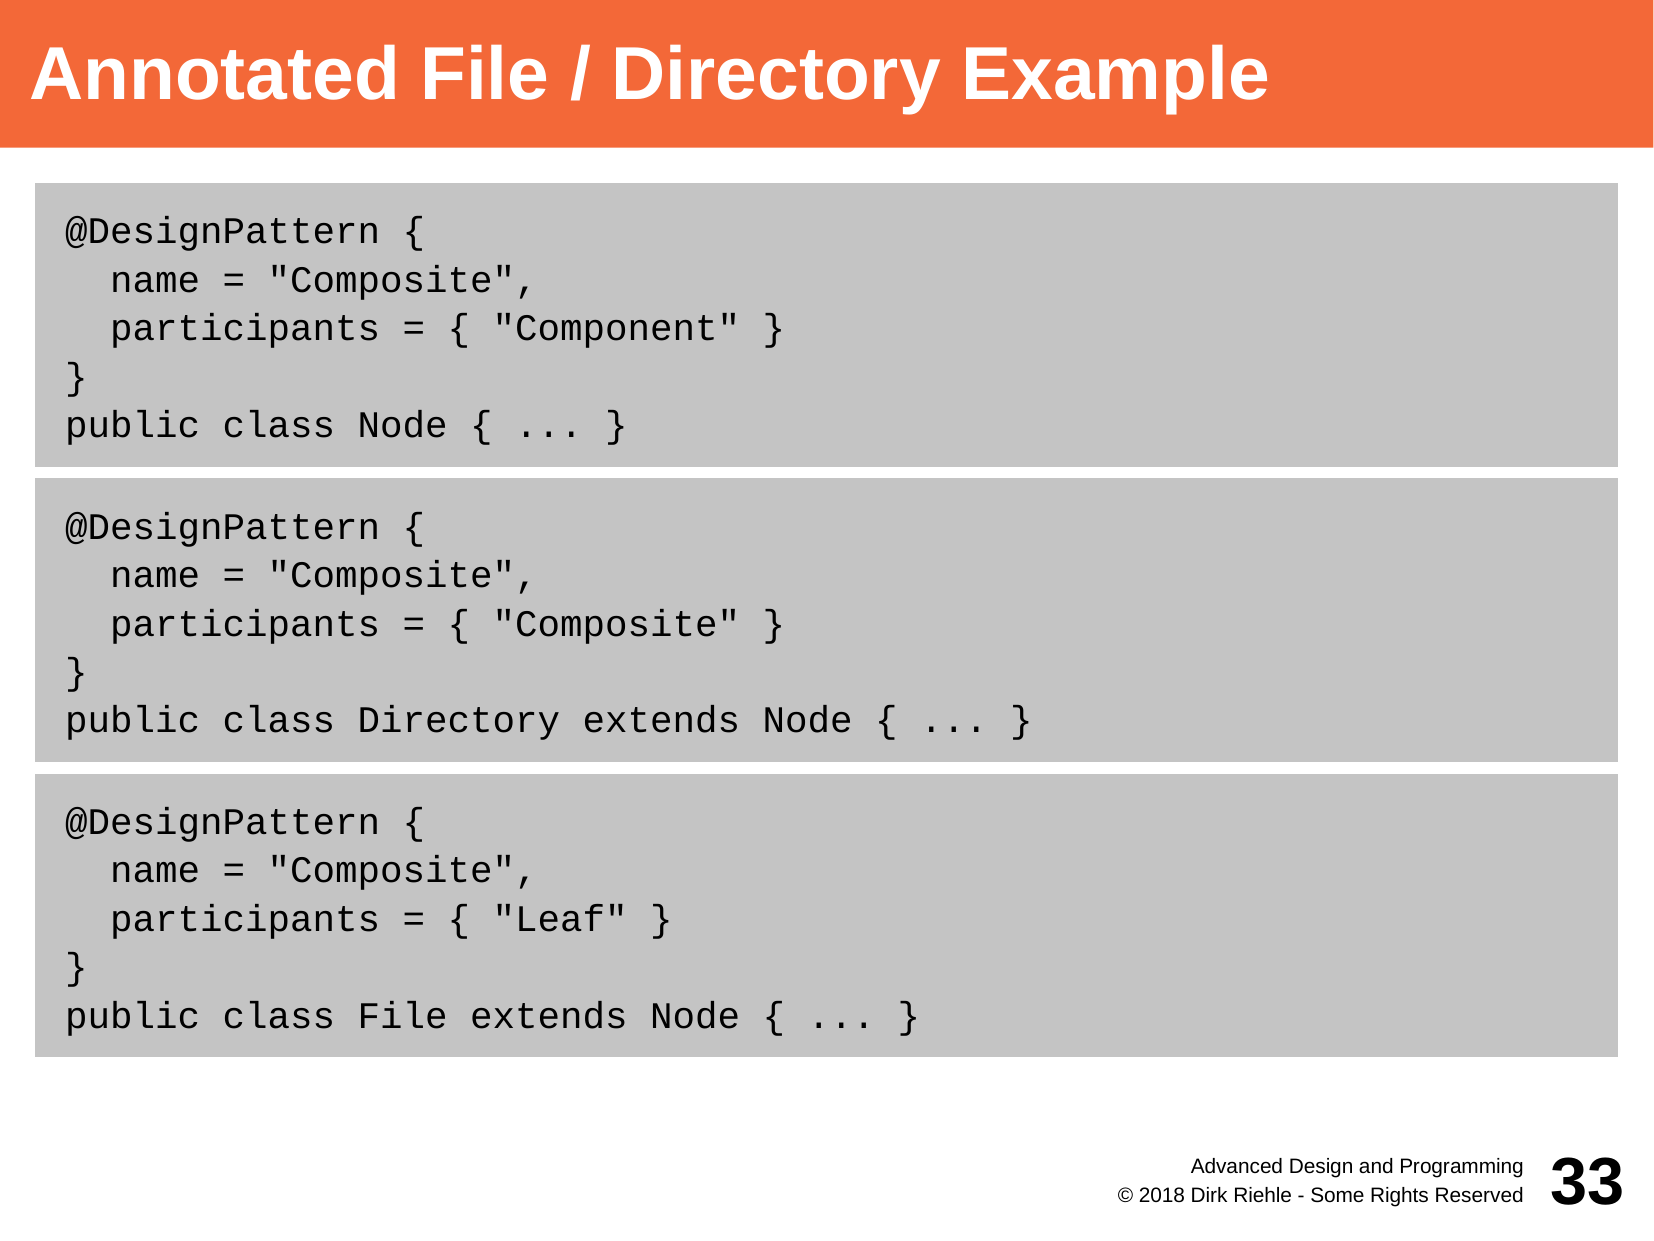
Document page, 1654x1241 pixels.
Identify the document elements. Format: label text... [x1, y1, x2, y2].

list @DesignPattern { name = "Composite", participants = { "Composite" } } public class Directory extends Node { ... } [29, 472, 1625, 762]
title Annotated File / Directory Example [0, 0, 1654, 148]
list @DesignPattern { name = "Composite", participants = { "Component" } } public class Node { ... } [29, 177, 1625, 467]
list @DesignPattern { name = "Composite", participants = { "Leaf" } } public class File extends Node { ... } [29, 767, 1625, 1063]
